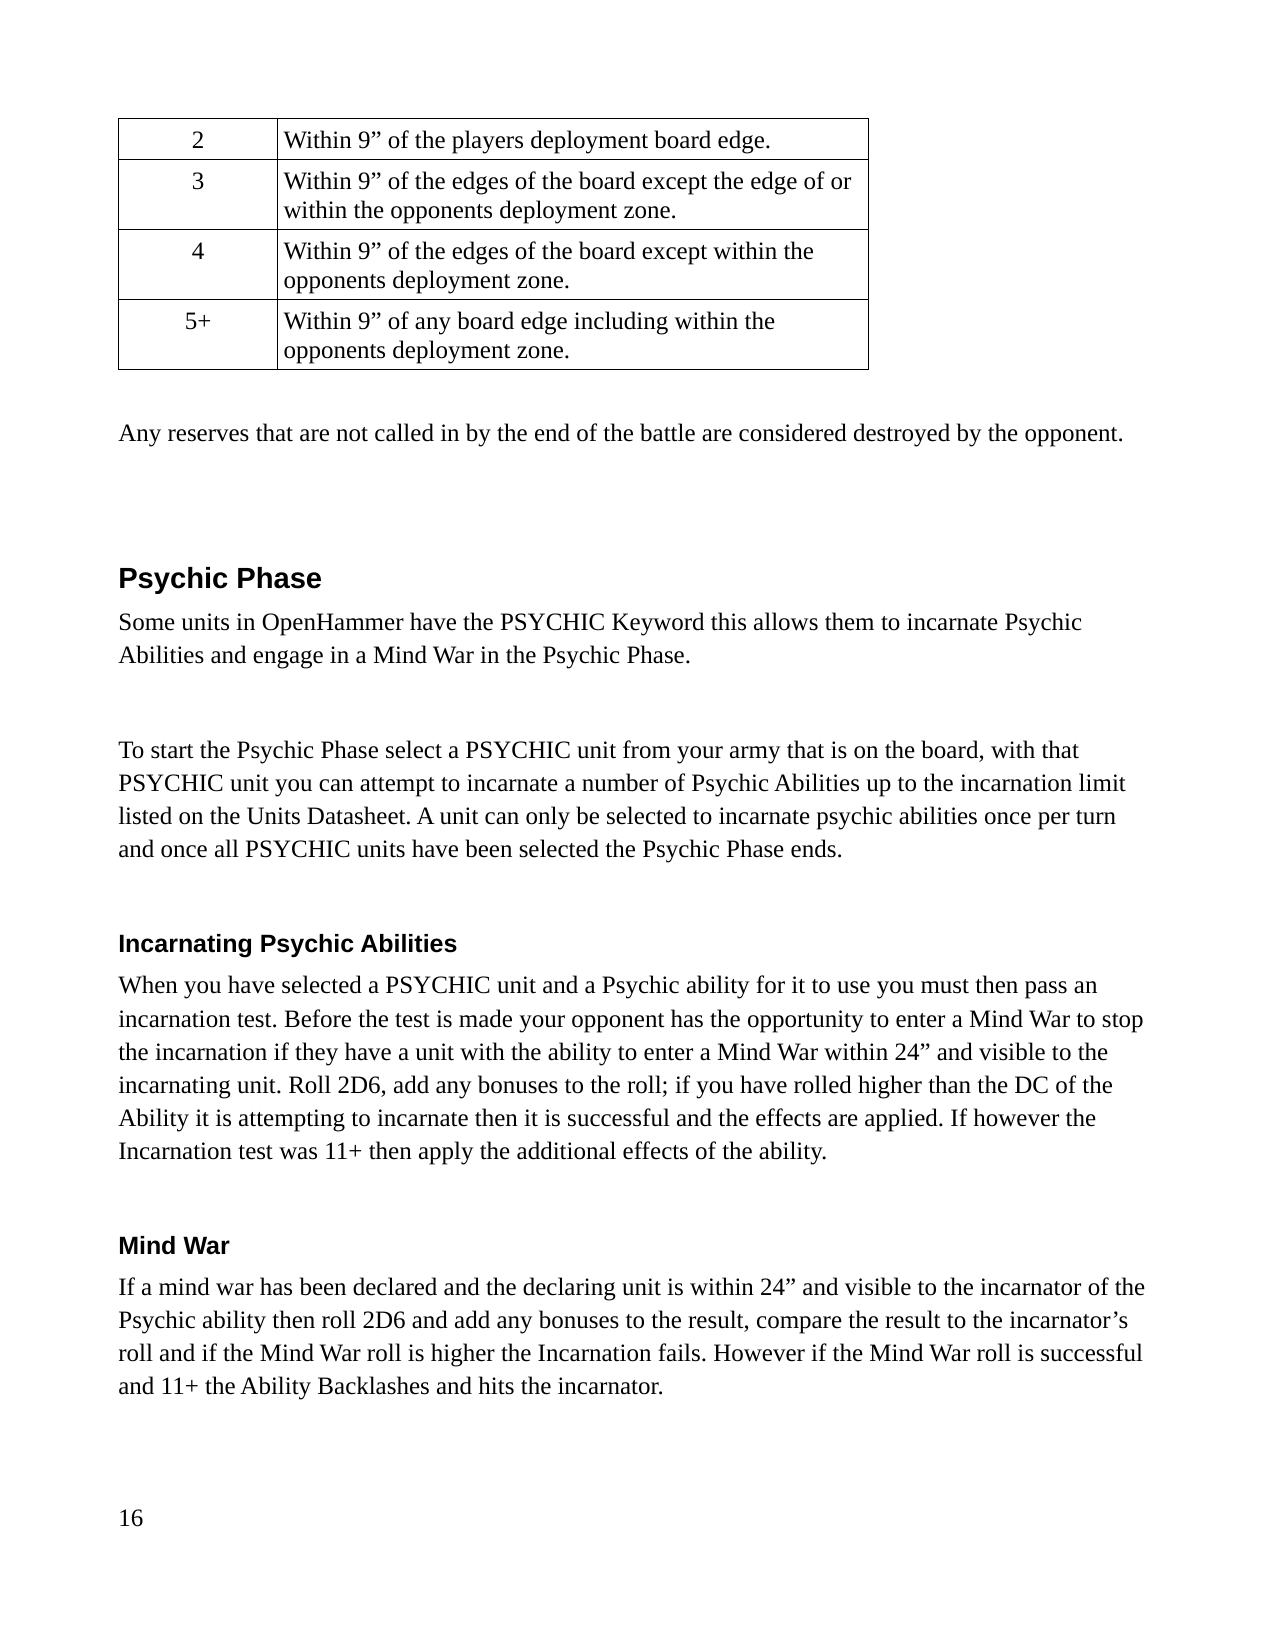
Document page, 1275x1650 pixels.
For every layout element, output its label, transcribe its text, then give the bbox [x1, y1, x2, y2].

text To start the Psychic Phase select a PSYCHIC unit from your army that is on the board, with that PSYCHIC unit you can attempt to incarnate a number of Psychic Abilities up to the incarnation limit listed on the Units Datasheet. A unit can only be selected to incarnate psychic abilities once per turn and once all PSYCHIC units have been selected the Psychic Phase ends. [118, 735, 1157, 863]
text Any reserves that are not called in by the end of the battle are considered destroyed by the opponent. [118, 418, 1157, 447]
text Some units in OpenHammer have the PSYCHIC Keyword this allows them to incarnate Psychic Abilities and engage in a Mind War in the Psychic Phase. [118, 607, 1157, 669]
table_cell 5+ [119, 300, 277, 369]
table_cell Within 9” of the edges of the board except within the opponents deployment zone. [278, 230, 868, 299]
table_cell Within 9” of any board edge including within the opponents deployment zone. [278, 300, 868, 369]
subtitle Mind War [118, 1231, 1157, 1260]
subtitle Psychic Phase [118, 561, 1157, 594]
subtitle Incarnating Psychic Abilities [118, 929, 1157, 958]
table_cell 2 [119, 119, 277, 159]
table_cell Within 9” of the players deployment board edge. [278, 119, 868, 159]
text If a mind war has been declared and the declaring unit is within 24” and visible to the incarnator of the Psychic ability then roll 2D6 and add any bonuses to the result, compare the result to the incarnator’s roll and if the Mind War roll is higher the Incarnation fails. However if the Mind War roll is successful and 11+ the Ability Backlashes and hits the incarnator. [118, 1272, 1157, 1400]
table_cell 3 [119, 160, 277, 229]
text When you have selected a PSYCHIC unit and a Psychic ability for it to use you must then pass an incarnation test. Before the test is made your opponent has the opportunity to enter a Mind War to stop the incarnation if they have a unit with the ability to enter a Mind War within 24” and visible to the incarnating unit. Roll 2D6, add any bonuses to the roll; if you have rolled higher than the DC of the Ability it is attempting to incarnate then it is successful and the effects are applied. If however the Incarnation test was 11+ then apply the additional effects of the ability. [118, 971, 1157, 1164]
table_cell Within 9” of the edges of the board except the edge of or within the opponents deployment zone. [278, 160, 868, 229]
table_cell 4 [119, 230, 277, 299]
